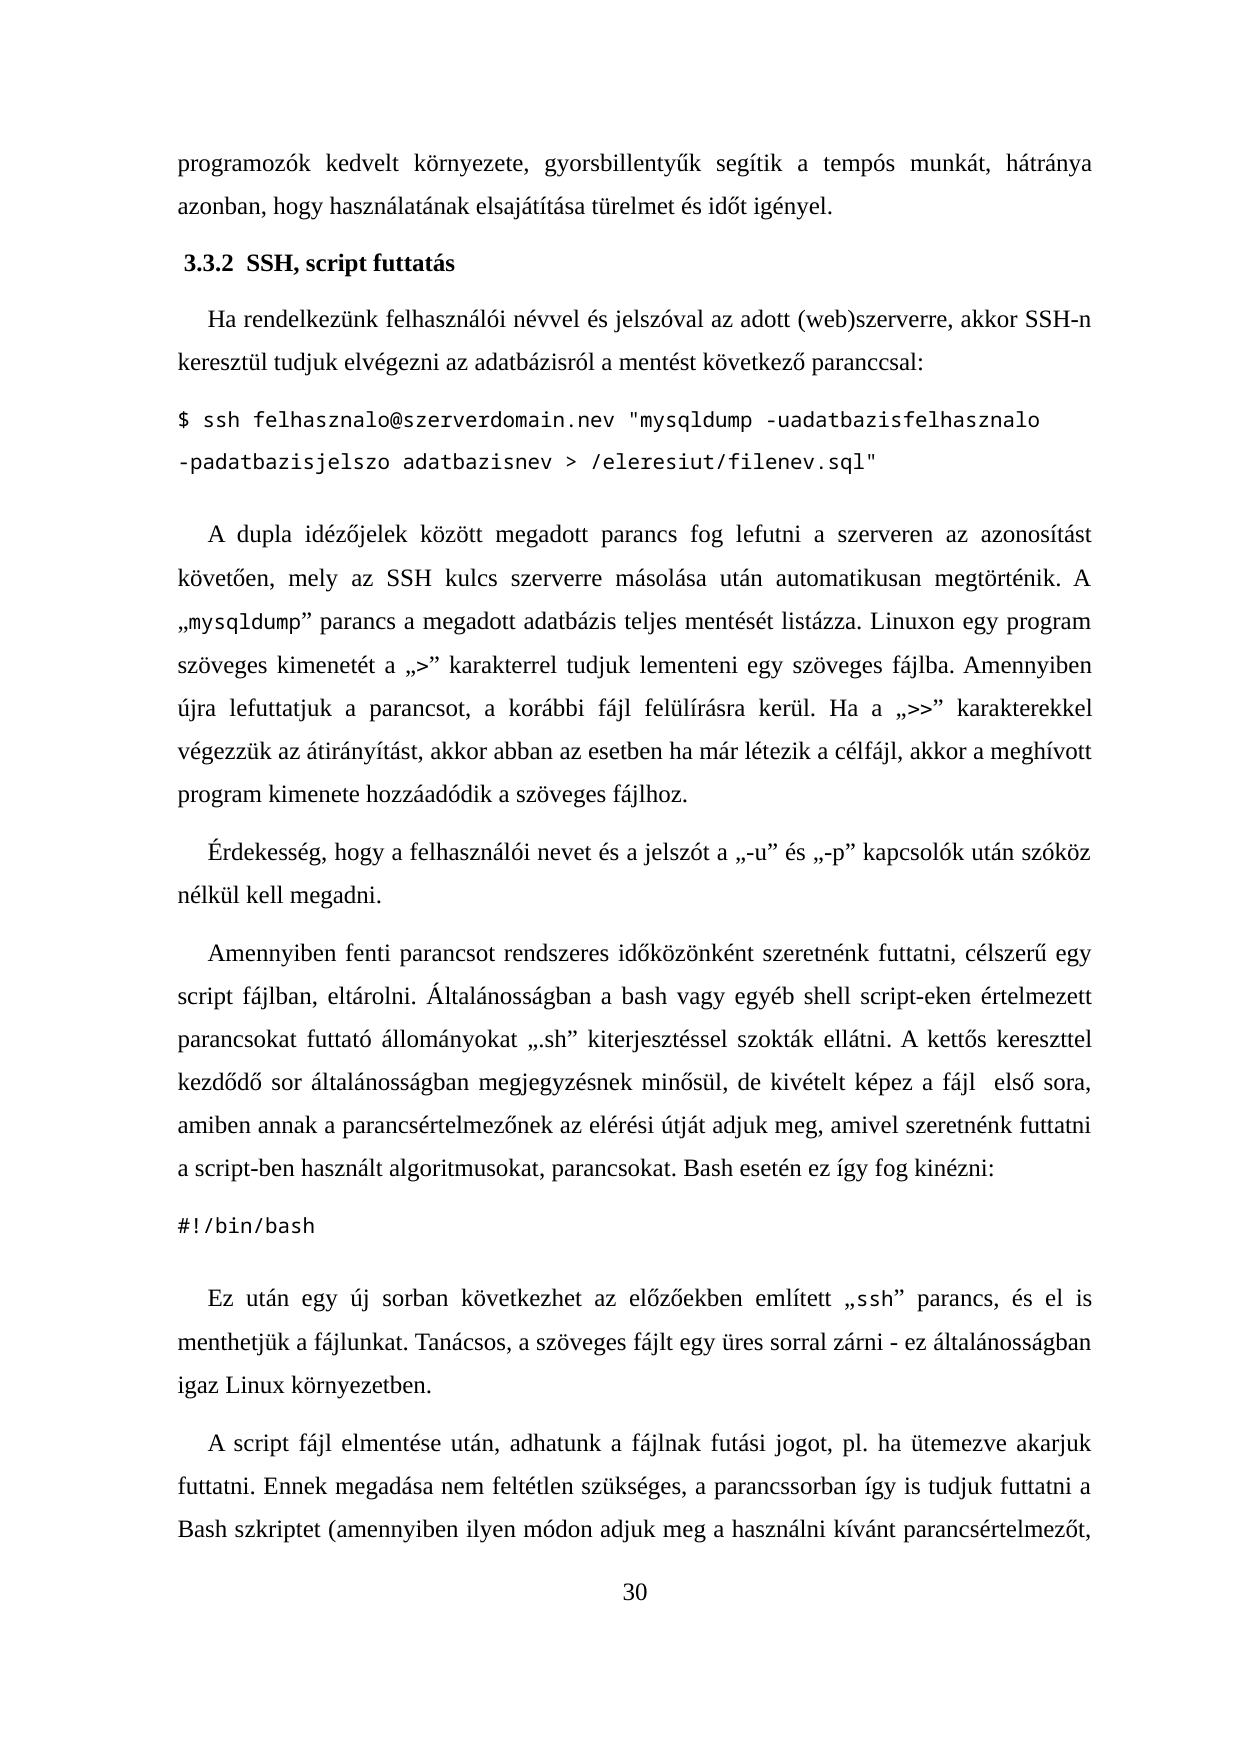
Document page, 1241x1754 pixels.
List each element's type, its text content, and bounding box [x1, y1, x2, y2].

text Amennyiben fenti parancsot rendszeres időközönként szeretnénk futtatni, célszerű egy script fájlban, eltárolni. Általánosságban a bash vagy egyéb shell script-eken értelmezett parancsokat futtató állományokat „.sh” kiterjesztéssel szokták ellátni. A kettős kereszttel kezdődő sor általánosságban megjegyzésnek minősül, de kivételt képez a fájl első sora, amiben annak a parancsértelmezőnek az elérési útját adjuk meg, amivel szeretnénk futtatni a script-ben használt algoritmusokat, parancsokat. Bash esetén ez így fog kinézni: [177, 938, 1093, 1182]
text Érdekesség, hogy a felhasználói nevet és a jelszót a „-u” és „-p” kapcsolók után szóköz nélkül kell megadni. [177, 837, 1093, 909]
text $ ssh felhasznalo@szerverdomain.nev "mysqldump -uadatbazisfelhasznalo -padatbazisjelszo adatbazisnev > /eleresiut/filenev.sql" [177, 405, 1063, 476]
text Ha rendelkezünk felhasználói névvel és jelszóval az adott (web)szerverre, akkor SSH-n keresztül tudjuk elvégezni az adatbázisról a mentést következő paranccsal: [177, 304, 1093, 376]
text programozók kedvelt környezete, gyorsbillentyűk segítik a tempós munkát, hátránya azonban, hogy használatának elsajátítása türelmet és időt igényel. [177, 148, 1093, 219]
text A script fájl elmentése után, adhatunk a fájlnak futási jogot, pl. ha ütemezve akarjuk futtatni. Ennek megadása nem feltétlen szükséges, a parancssorban így is tudjuk futtatni a Bash szkriptet (amennyiben ilyen módon adjuk meg a használni kívánt parancsértelmezőt, [177, 1428, 1093, 1543]
text Ez után egy új sorban következhet az előzőekben említett „ssh” parancs, és el is menthetjük a fájlunkat. Tanácsos, a szöveges fájlt egy üres sorral zárni - ez általánosságban igaz Linux környezetben. [177, 1283, 1093, 1399]
text #!/bin/bash [177, 1211, 1063, 1239]
text A dupla idézőjelek között megadott parancs fog lefutni a szerveren az azonosítást követően, mely az SSH kulcs szerverre másolása után automatikusan megtörténik. A „mysqldump” parancs a megadott adatbázis teljes mentését listázza. Linuxon egy program szöveges kimenetét a „>” karakterrel tudjuk lementeni egy szöveges fájlba. Amennyiben újra lefuttatjuk a parancsot, a korábbi fájl felülírásra kerül. Ha a „>>” karakterekkel végezzük az átirányítást, akkor abban az esetben ha már létezik a célfájl, akkor a meghívott program kimenete hozzáadódik a szöveges fájlhoz. [177, 519, 1093, 808]
subtitle SSH, script futtatás [177, 248, 1093, 277]
